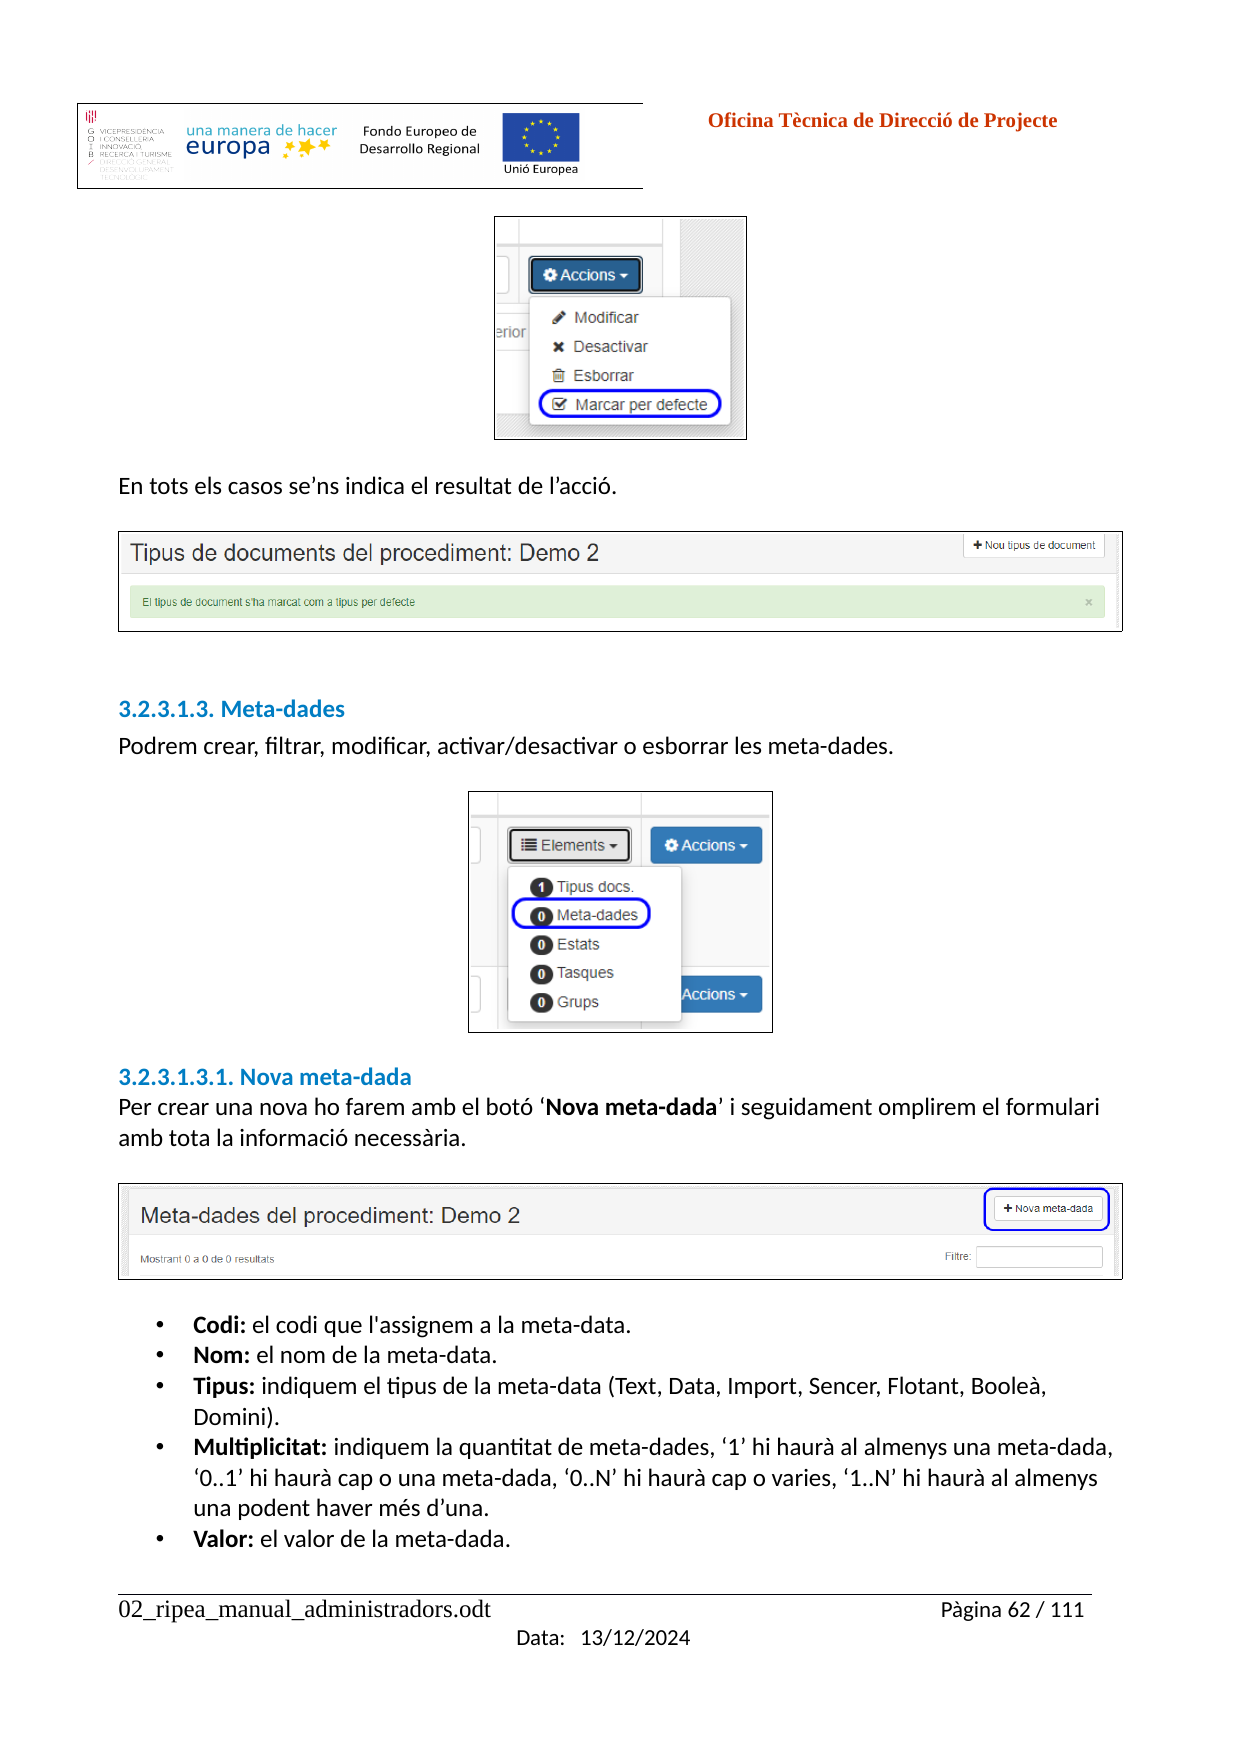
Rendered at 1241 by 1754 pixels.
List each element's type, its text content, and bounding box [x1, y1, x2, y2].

picture [470, 793, 770, 1029]
list Nom: el nom de la meta-data. [156, 1340, 1122, 1370]
picture [121, 1186, 1119, 1276]
text En tots els casos se’ns indica el resultat de l’acció. [118, 470, 1122, 501]
list Tipus: indiquem el tipus de la meta-data (Text, Data, Import, Sencer, Flotant, Booleà, Domini). [156, 1370, 1122, 1431]
picture [496, 219, 744, 437]
list Codi: el codi que l'assignem a la meta-data. [156, 1309, 1122, 1340]
picture [82, 108, 178, 182]
list Valor: el valor de la meta-dada. [156, 1523, 1122, 1553]
subtitle 3.2.3.1.3. Meta-dades [118, 693, 1122, 724]
subtitle 3.2.3.1.3.1. Nova meta-dada [118, 1061, 1122, 1091]
picture [184, 108, 585, 182]
text Per crear una nova ho farem amb el botó ‘Nova meta-dada’ i seguidament omplirem el formulari amb tota la informació necessària. [118, 1091, 1122, 1152]
list Multiplicitat: indiquem la quantitat de meta-dades, ‘1’ hi haurà al almenys una meta-dada, ‘0..1’ hi haurà cap o una meta-dada, ‘0..N’ hi haurà cap o varies, ‘1..N’ hi haurà al almenys una podent haver més d’una. [156, 1431, 1122, 1523]
picture [121, 534, 1119, 628]
text Podrem crear, filtrar, modificar, activar/desactivar o esborrar les meta-dades. [118, 730, 1122, 760]
